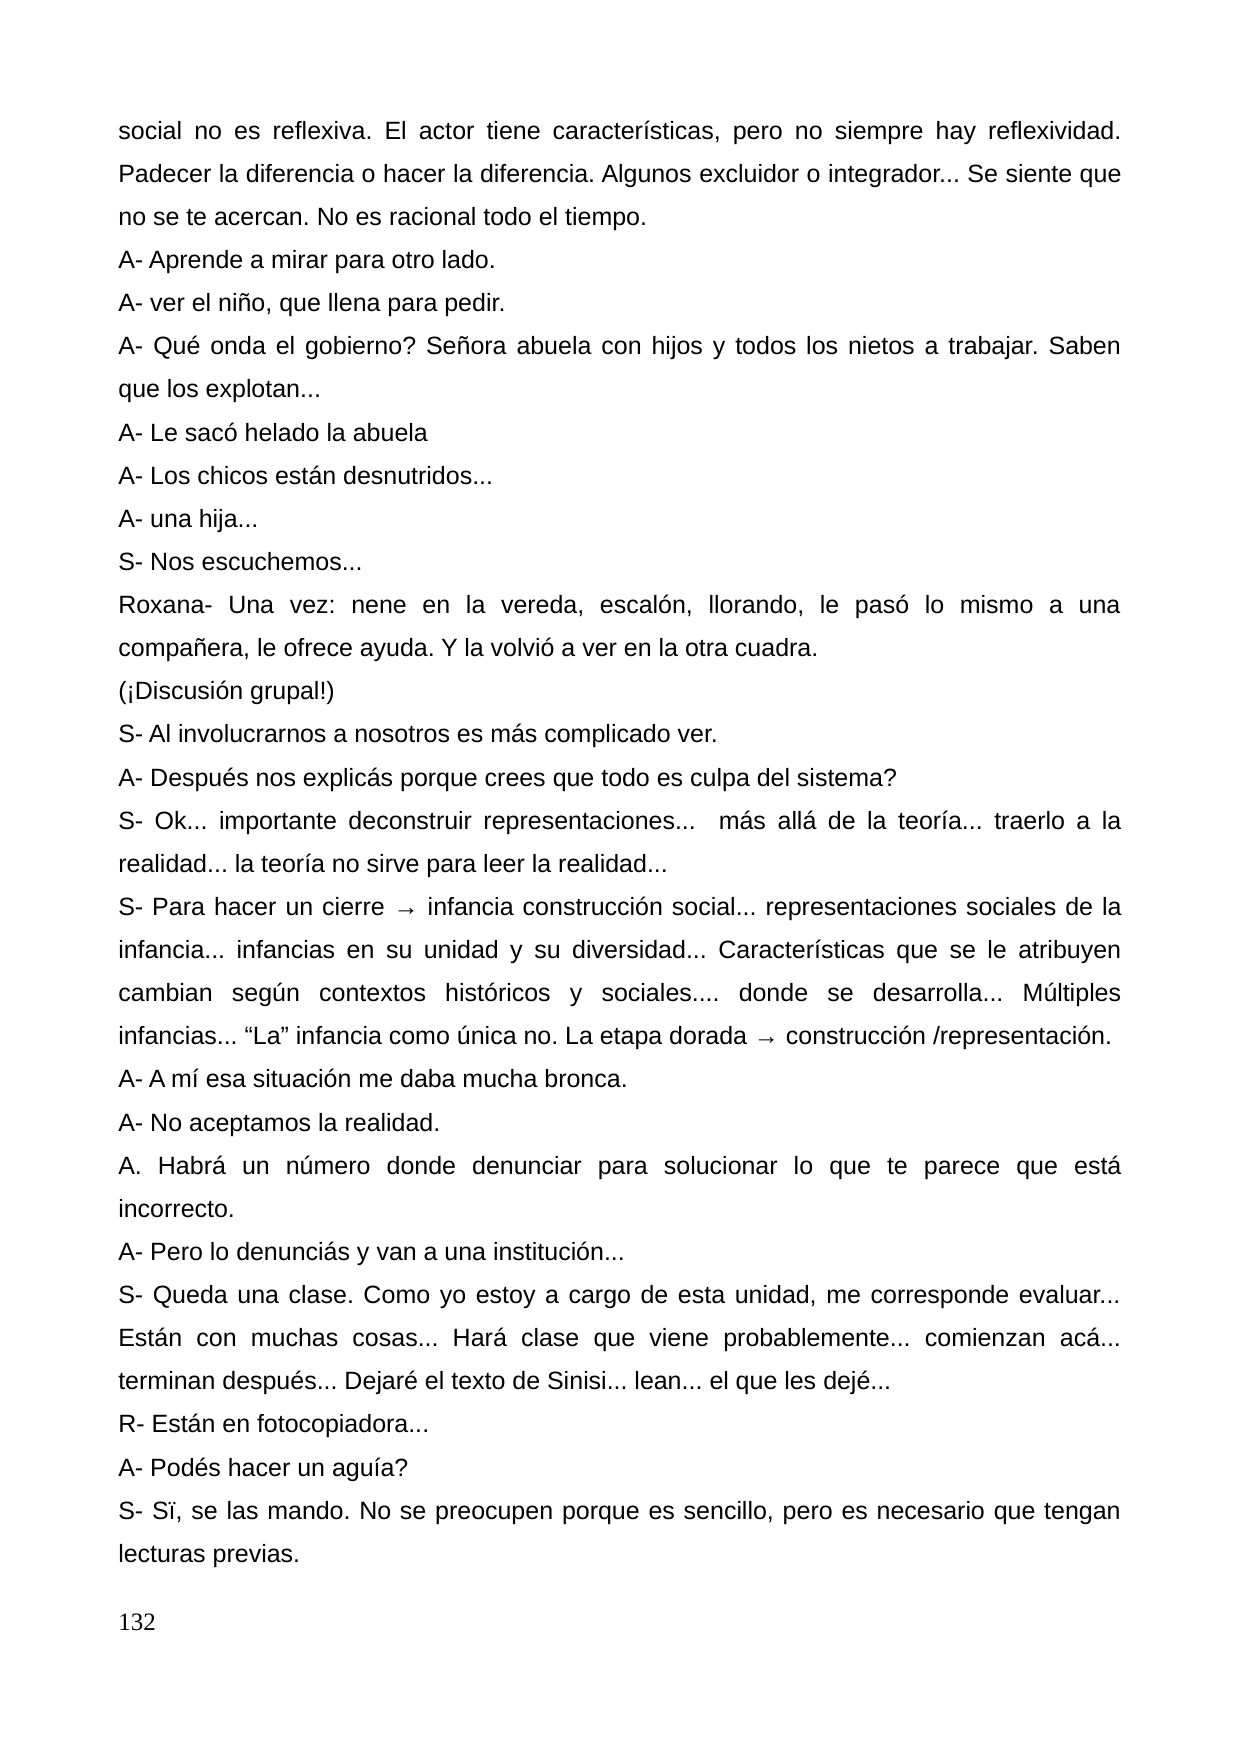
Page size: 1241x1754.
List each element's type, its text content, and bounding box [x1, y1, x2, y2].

text A- Qué onda el gobierno? Señora abuela con hijos y todos los nietos a trabajar. Saben que los explotan... [118, 331, 1123, 403]
text A- No aceptamos la realidad. [118, 1107, 1123, 1136]
text A- Pero lo denunciás y van a una institución... [118, 1237, 1123, 1266]
text S- Queda una clase. Como yo estoy a cargo de esta unidad, me corresponde evaluar... Están con muchas cosas... Hará clase que viene probablemente... comienzan acá... terminan después... Dejaré el texto de Sinisi... lean... el que les dejé... [118, 1280, 1123, 1395]
text A. Habrá un número donde denunciar para solucionar lo que te parece que está incorrecto. [118, 1151, 1123, 1222]
text S- Para hacer un cierre → infancia construcción social... representaciones sociales de la infancia... infancias en su unidad y su diversidad... Características que se le atribuyen cambian según contextos históricos y sociales.... donde se desarrolla... Múltiples infancias... “La” infancia como única no. La etapa dorada → construcción /representación. [118, 892, 1123, 1050]
text A- Después nos explicás porque crees que todo es culpa del sistema? [118, 762, 1123, 791]
text Roxana- Una vez: nene en la vereda, escalón, llorando, le pasó lo mismo a una compañera, le ofrece ayuda. Y la volvió a ver en la otra cuadra. [118, 590, 1123, 662]
text S- Al involucrarnos a nosotros es más complicado ver. [118, 719, 1123, 748]
text (¡Discusión grupal!) [118, 676, 1123, 705]
text social no es reflexiva. El actor tiene características, pero no siempre hay reflexividad. Padecer la diferencia o hacer la diferencia. Algunos excluidor o integrador... Se siente que no se te acercan. No es racional todo el tiempo. [118, 116, 1123, 231]
text A- una hija... [118, 504, 1123, 532]
text R- Están en fotocopiadora... [118, 1409, 1123, 1438]
text A- Los chicos están desnutridos... [118, 461, 1123, 489]
text S- Nos escuchemos... [118, 547, 1123, 576]
text A- A mí esa situación me daba mucha bronca. [118, 1064, 1123, 1093]
text A- Aprende a mirar para otro lado. [118, 245, 1123, 274]
text S- Ok... importante deconstruir representaciones... más allá de la teoría... traerlo a la realidad... la teoría no sirve para leer la realidad... [118, 806, 1123, 877]
text A- Podés hacer un aguía? [118, 1452, 1123, 1481]
text A- Le sacó helado la abuela [118, 417, 1123, 446]
text S- Sï, se las mando. No se preocupen porque es sencillo, pero es necesario que tengan lecturas previas. [118, 1496, 1123, 1567]
text A- ver el niño, que llena para pedir. [118, 288, 1123, 317]
